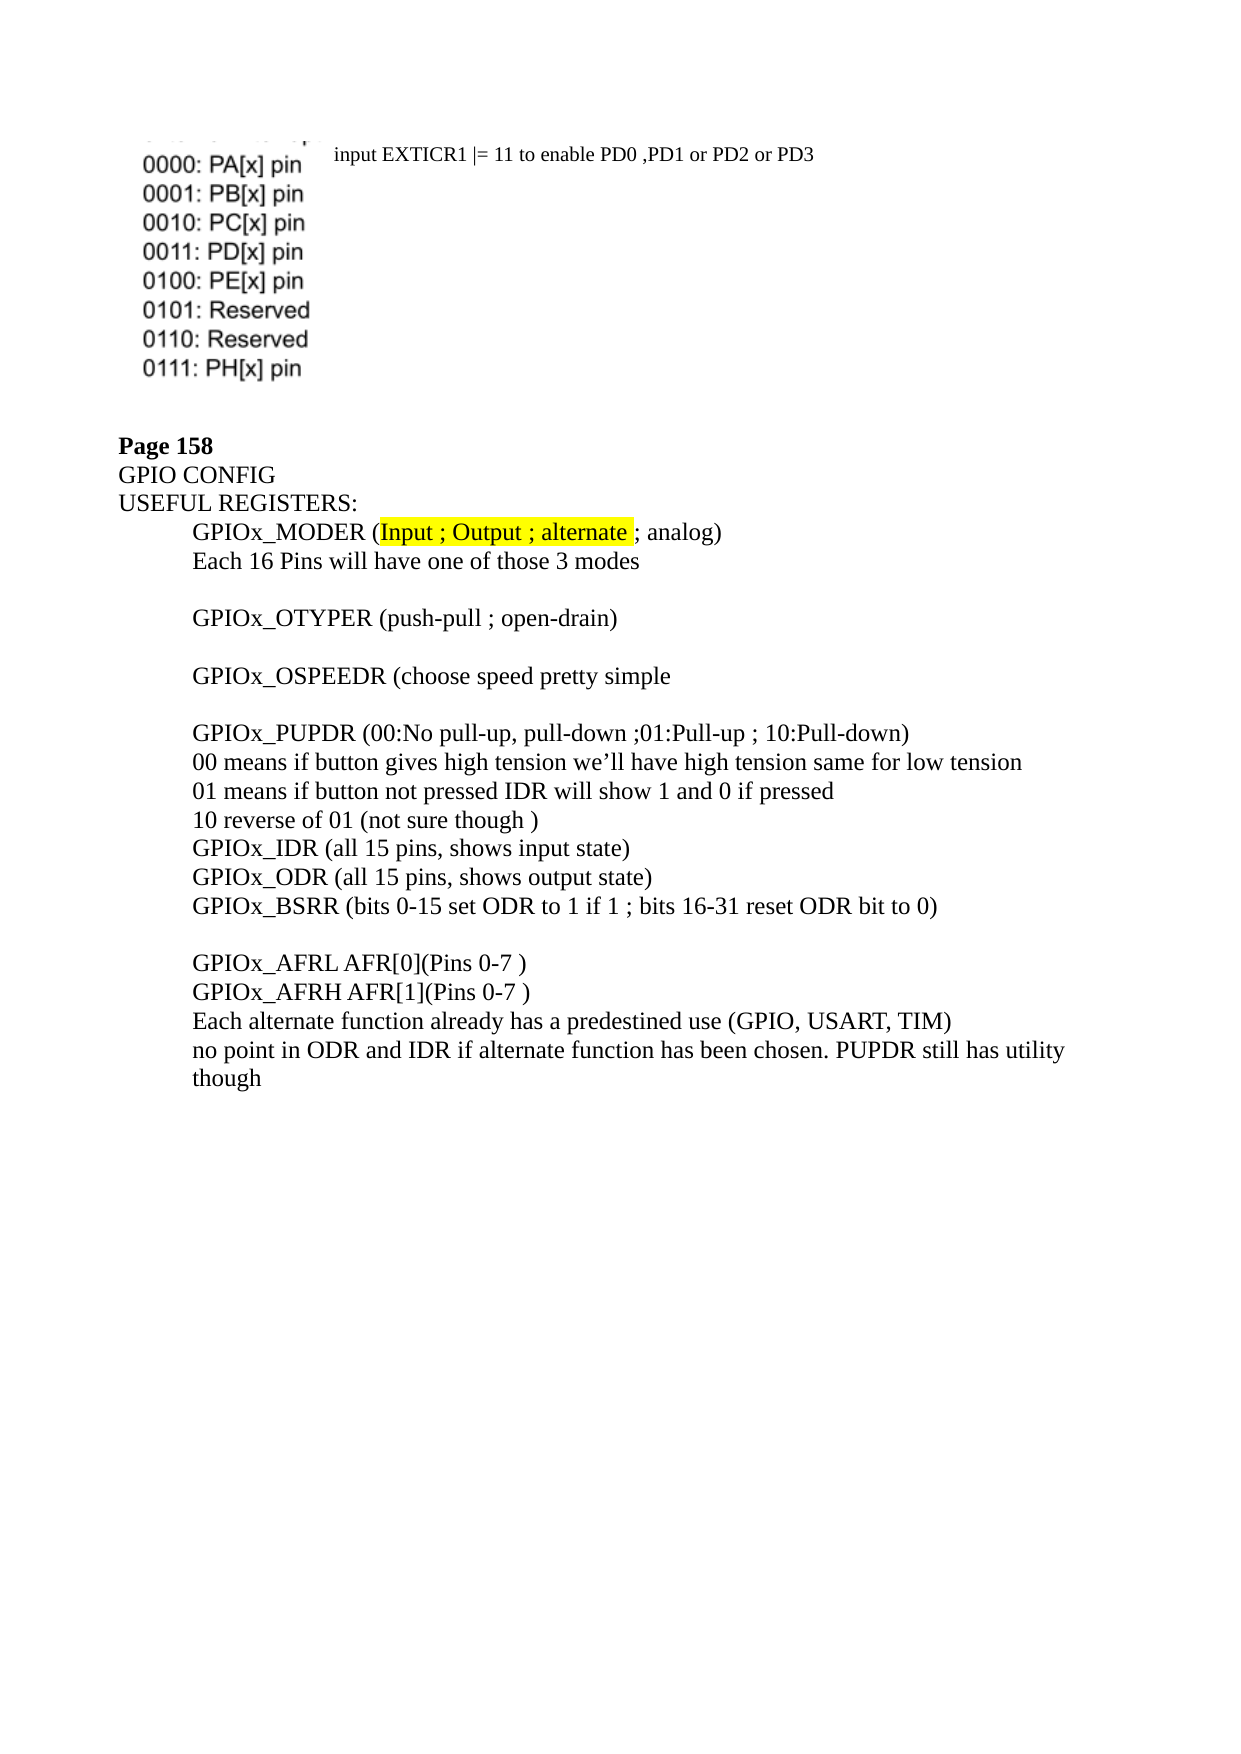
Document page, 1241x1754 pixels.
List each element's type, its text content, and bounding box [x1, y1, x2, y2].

text Each alternate function already has a predestined use (GPIO, USART, TIM) [118, 1006, 1122, 1035]
text GPIOx_AFRL AFR[0](Pins 0-7 ) [118, 948, 1122, 977]
text GPIO CONFIG [118, 460, 1122, 488]
text GPIOx_PUPDR (00:No pull-up, pull-down ;01:Pull-up ; 10:Pull-down) [118, 718, 1122, 747]
text GPIOx_OSPEEDR (choose speed pretty simple [118, 661, 1122, 690]
text GPIOx_MODER (Input ; Output ; alternate ; analog) [118, 517, 1122, 546]
text GPIOx_OTYPER (push-pull ; open-drain) [118, 603, 1122, 632]
text Each 16 Pins will have one of those 3 modes [118, 546, 1122, 575]
text 10 reverse of 01 (not sure though ) [118, 805, 1122, 833]
text no point in ODR and IDR if alternate function has been chosen. PUPDR still has utility though [118, 1035, 1122, 1092]
text GPIOx_BSRR (bits 0-15 set ODR to 1 if 1 ; bits 16-31 reset ODR bit to 0) [118, 891, 1122, 920]
text input EXTICR1 |= 11 to enable PD0 ,PD1 or PD2 or PD3 [329, 142, 1122, 166]
text 01 means if button not pressed IDR will show 1 and 0 if pressed [118, 776, 1122, 805]
text 00 means if button gives high tension we’ll have high tension same for low tension [118, 747, 1122, 776]
picture [121, 141, 329, 404]
text GPIOx_IDR (all 15 pins, shows input state) [118, 833, 1122, 862]
text GPIOx_ODR (all 15 pins, shows output state) [118, 862, 1122, 891]
text USEFUL REGISTERS: [118, 488, 1122, 517]
text Page 158 [118, 431, 1122, 460]
text GPIOx_AFRH AFR[1](Pins 0-7 ) [118, 977, 1122, 1006]
